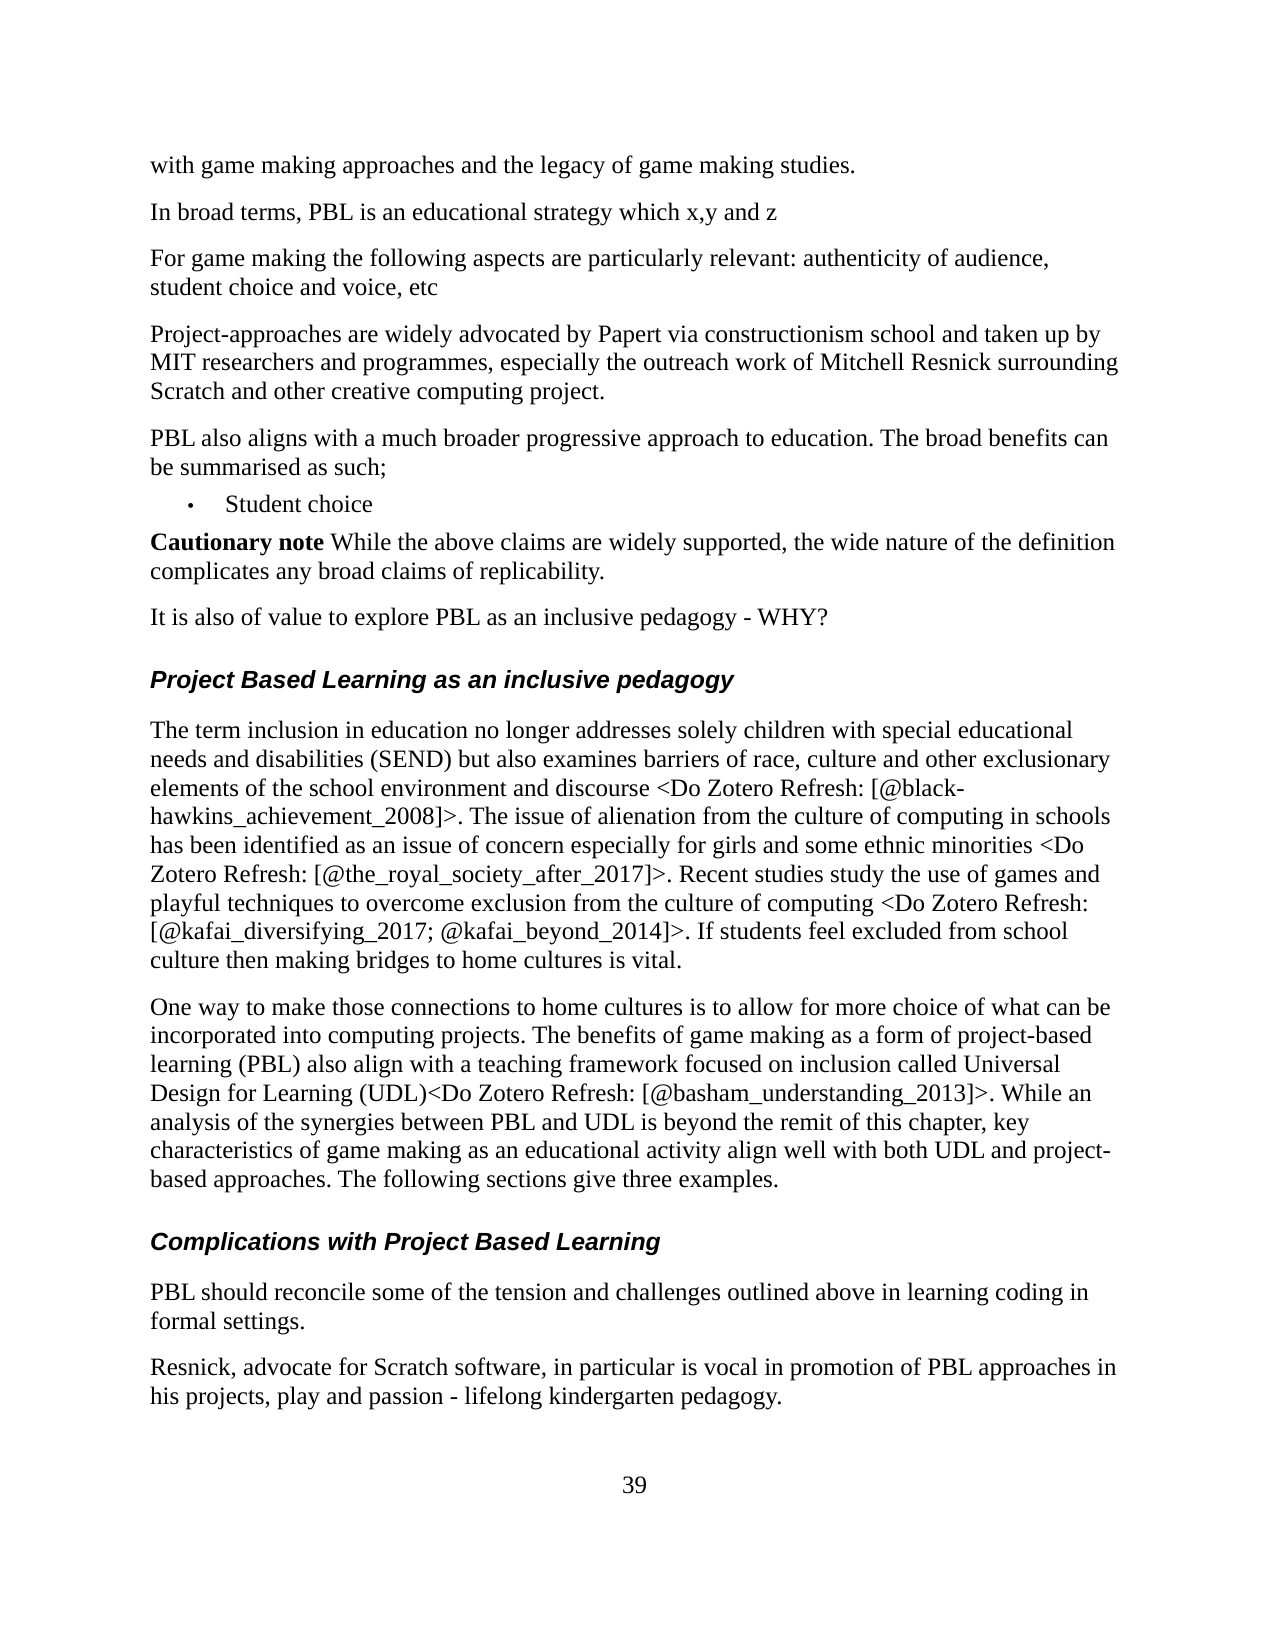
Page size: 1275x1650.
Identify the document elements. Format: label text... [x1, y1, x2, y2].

text Cautionary note While the above claims are widely supported, the wide nature of the definition complicates any broad claims of replicability. [150, 527, 1125, 584]
text with game making approaches and the legacy of game making studies. [150, 150, 1125, 179]
text PBL should reconcile some of the tension and challenges outlined above in learning coding in formal settings. [150, 1277, 1125, 1334]
text Resnick, advocate for Scratch software, in particular is vocal in promotion of PBL approaches in his projects, play and passion - lifelong kindergarten pedagogy. [150, 1352, 1125, 1410]
text It is also of value to explore PBL as an inclusive pedagogy - WHY? [150, 602, 1125, 631]
text The term inclusion in education no longer addresses solely children with special educational needs and disabilities (SEND) but also examines barriers of race, culture and other exclusionary elements of the school environment and discourse <Do Zotero Refresh: [@black-hawkins_achievement_2008]>. The issue of alienation from the culture of computing in schools has been identified as an issue of concern especially for girls and some ethnic minorities <Do Zotero Refresh: [@the_royal_society_after_2017]>. Recent studies study the use of games and playful techniques to overcome exclusion from the culture of computing <Do Zotero Refresh: [@kafai_diversifying_2017; @kafai_beyond_2014]>. If students feel excluded from school culture then making bridges to home cultures is vital. [150, 715, 1125, 974]
text For game making the following aspects are particularly relevant: authenticity of audience, student choice and voice, etc [150, 243, 1125, 301]
text PBL also aligns with a much broader progressive approach to education. The broad benefits can be summarised as such; [150, 423, 1125, 480]
subtitle Complications with Project Based Learning [150, 1227, 1125, 1256]
list Student choice [187, 489, 1125, 518]
subtitle Project Based Learning as an inclusive pedagogy [150, 665, 1125, 694]
text Project-approaches are widely advocated by Papert via constructionism school and taken up by MIT researchers and programmes, especially the outreach work of Mitchell Resnick surrounding Scratch and other creative computing project. [150, 319, 1125, 405]
text In broad terms, PBL is an educational strategy which x,y and z [150, 197, 1125, 225]
text One way to make those connections to home cultures is to allow for more choice of what can be incorporated into computing projects. The benefits of game making as a form of project-based learning (PBL) also align with a teaching framework focused on inclusion called Universal Design for Learning (UDL)<Do Zotero Refresh: [@basham_understanding_2013]>. While an analysis of the synergies between PBL and UDL is beyond the remit of this chapter, key characteristics of game making as an educational activity align well with both UDL and project-based approaches. The following sections give three examples. [150, 992, 1125, 1193]
